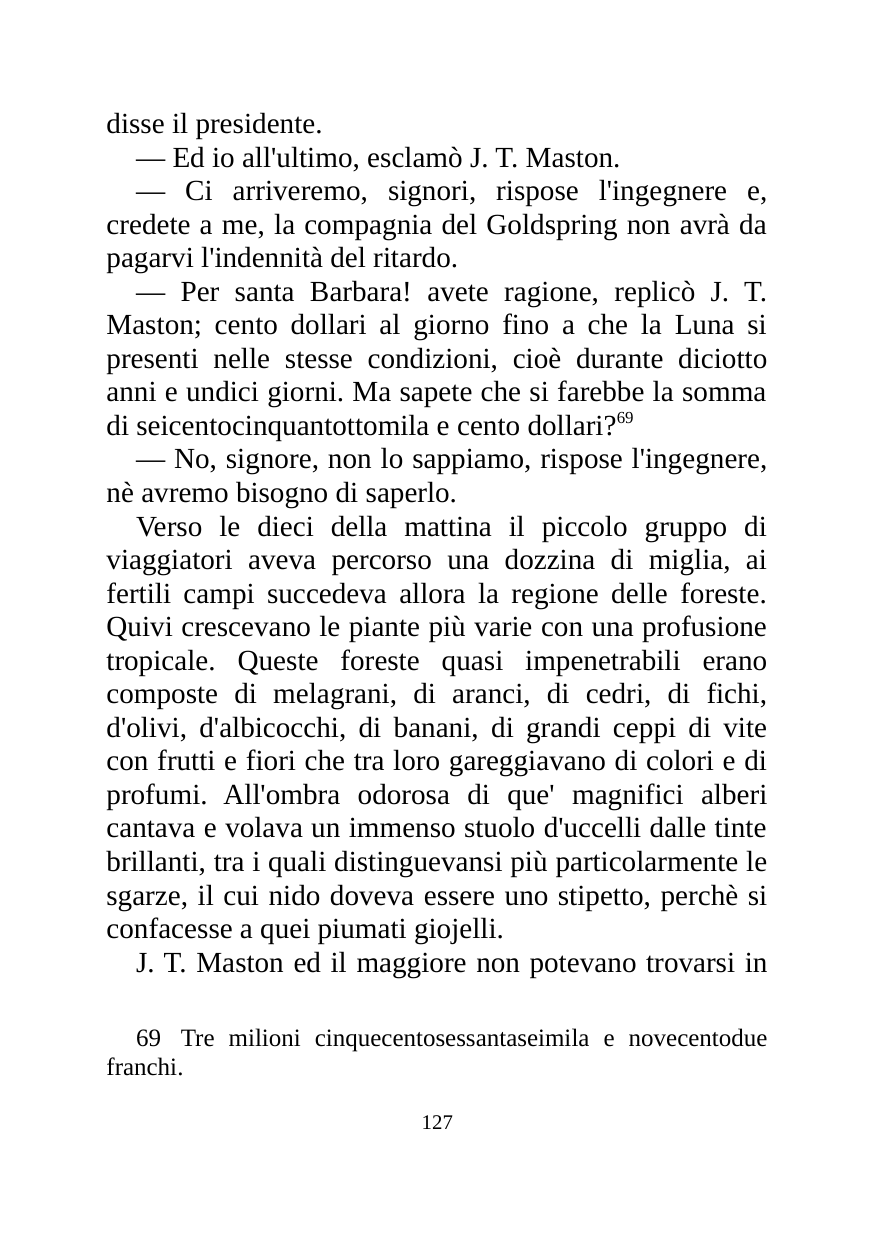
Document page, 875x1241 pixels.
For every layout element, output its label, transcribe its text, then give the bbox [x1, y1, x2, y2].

text J. T. Maston ed il maggiore non potevano trovarsi in [106, 945, 768, 978]
text Verso le dieci della mattina il piccolo gruppo di viaggiatori aveva percorso una dozzina di miglia, ai fertili campi succedeva allora la regione delle foreste. Quivi crescevano le piante più varie con una profusione tropicale. Queste foreste quasi impenetrabili erano composte di melagrani, di aranci, di cedri, di fichi, d'olivi, d'albicocchi, di banani, di grandi ceppi di vite con frutti e fiori che tra loro gareggiavano di colori e di profumi. All'ombra odorosa di que' magnifici alberi cantava e volava un immenso stuolo d'uccelli dalle tinte brillanti, tra i quali distinguevansi più particolarmente le sgarze, il cui nido doveva essere uno stipetto, perchè si confacesse a quei piumati giojelli. [106, 509, 768, 945]
text Tre milioni cinquecentosessantaseimila e novecentodue franchi. [106, 1023, 768, 1080]
text — No, signore, non lo sappiamo, rispose l'ingegnere, nè avremo bisogno di saperlo. [106, 442, 768, 509]
text disse il presidente. [106, 106, 768, 140]
text — Ci arriveremo, signori, rispose l'ingegnere e, credete a me, la compagnia del Goldspring non avrà da pagarvi l'indennità del ritardo. [106, 173, 768, 274]
text — Per santa Barbara! avete ragione, replicò J. T. Maston; cento dollari al giorno fino a che la Luna si presenti nelle stesse condizioni, cioè durante diciotto anni e undici giorni. Ma sapete che si farebbe la somma di seicentocinquantottomila e cento dollari? [106, 274, 768, 442]
text — Ed io all'ultimo, esclamò J. T. Maston. [106, 140, 768, 173]
